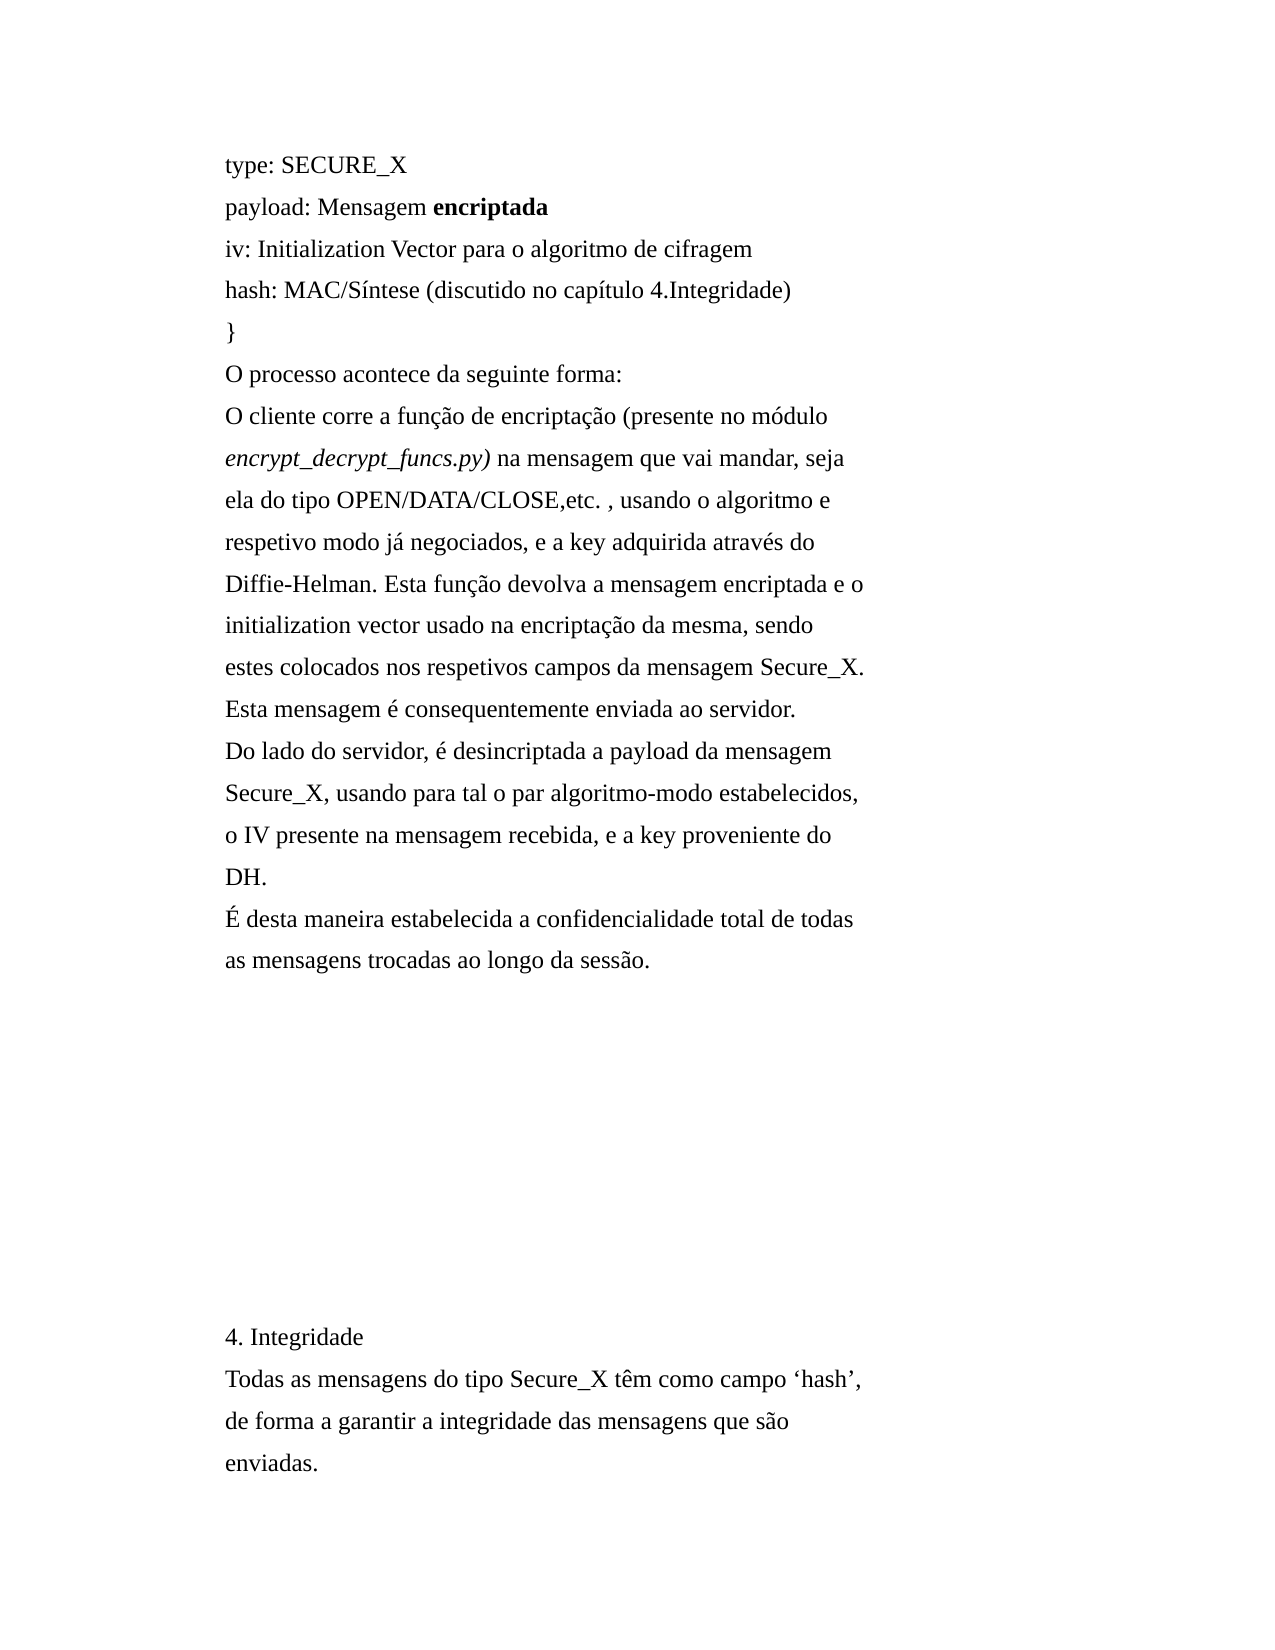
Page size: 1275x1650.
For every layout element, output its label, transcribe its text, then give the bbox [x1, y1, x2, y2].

text Todas as mensagens do tipo Secure_X têm como campo ‘hash’, de forma a garantir a integridade das mensagens que são enviadas. [225, 1364, 867, 1477]
text Do lado do servidor, é desincriptada a payload da mensagem Secure_X, usando para tal o par algoritmo-modo estabelecidos, o IV presente na mensagem recebida, e a key proveniente do DH. [225, 736, 867, 891]
text type: SECURE_X [225, 150, 867, 179]
text O cliente corre a função de encriptação (presente no módulo encrypt_decrypt_funcs.py) na mensagem que vai mandar, seja ela do tipo OPEN/DATA/CLOSE,etc. , usando o algoritmo e respetivo modo já negociados, e a key adquirida através do Diffie-Helman. Esta função devolva a mensagem encriptada e o initialization vector usado na encriptação da mesma, sendo estes colocados nos respetivos campos da mensagem Secure_X. [225, 401, 867, 681]
text hash: MAC/Síntese (discutido no capítulo 4.Integridade) [225, 276, 867, 304]
text O processo acontece da seguinte forma: [225, 359, 867, 388]
text payload: Mensagem encriptada [225, 192, 867, 221]
text Esta mensagem é consequentemente enviada ao servidor. [225, 694, 867, 723]
text É desta maneira estabelecida a confidencialidade total de todas as mensagens trocadas ao longo da sessão. [225, 904, 867, 974]
text } [225, 317, 867, 346]
text 4. Integridade [225, 1322, 867, 1351]
text iv: Initialization Vector para o algoritmo de cifragem [225, 234, 867, 262]
